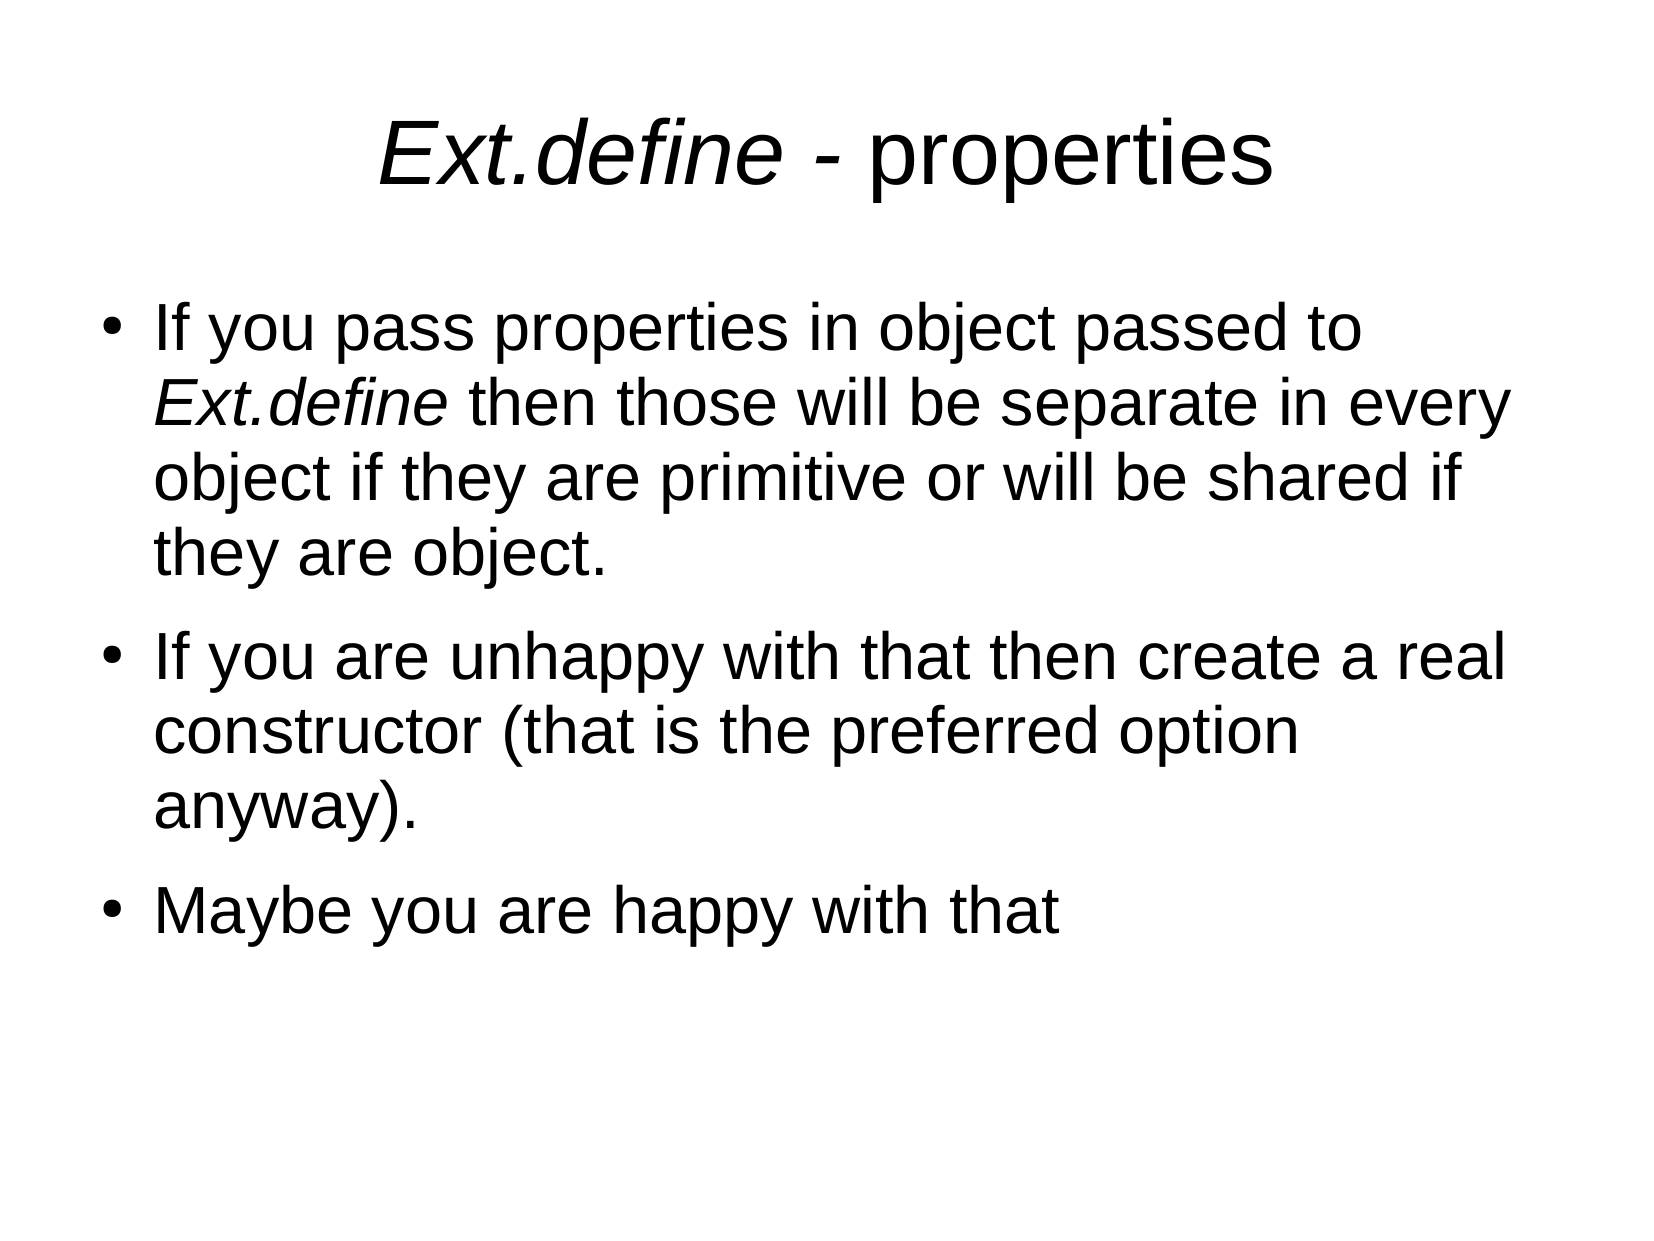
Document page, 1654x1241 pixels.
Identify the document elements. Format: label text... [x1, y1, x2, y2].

list If you pass properties in object passed to Ext.define then those will be separate in every object if they are primitive or will be shared if they are object. If you are unhappy with that then create a real constructor (that is the preferred option anyway). Maybe you are happy with that [82, 290, 1538, 1010]
title Ext.define - properties [82, 49, 1571, 257]
